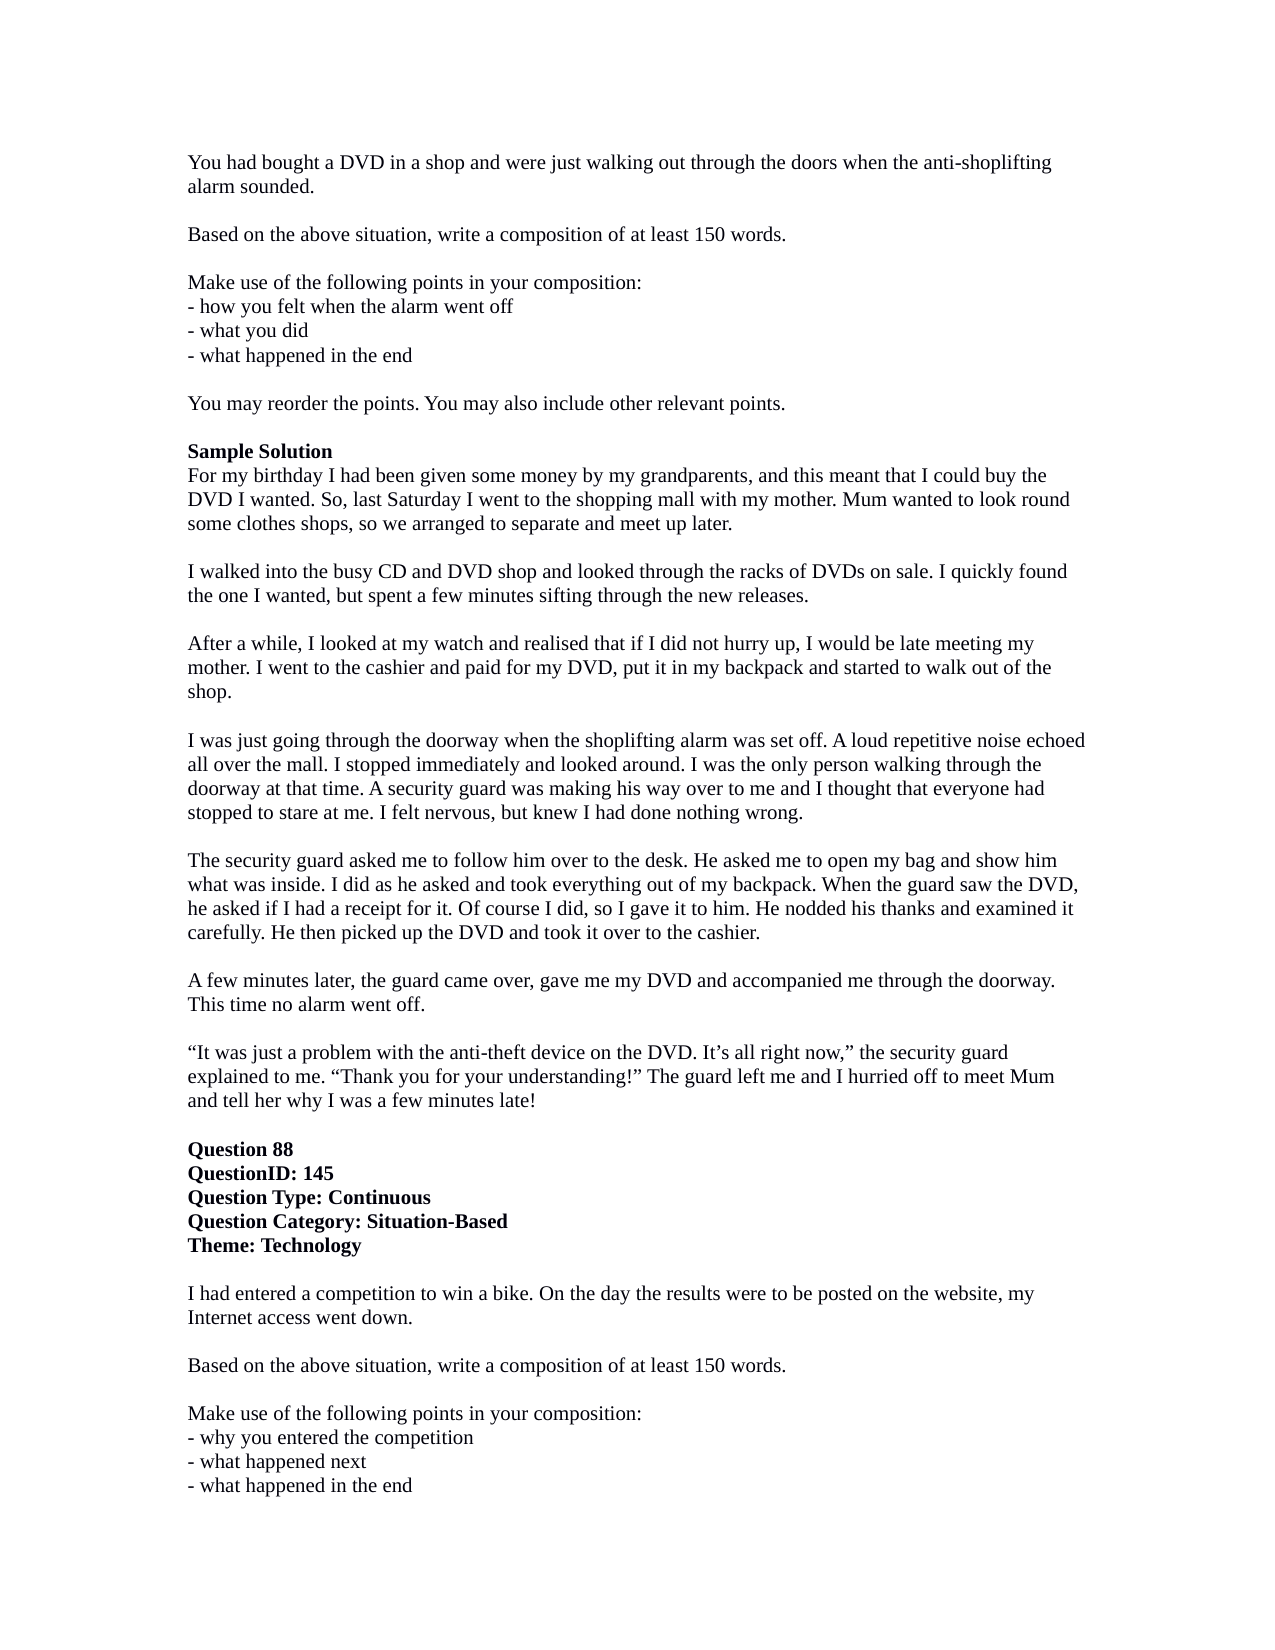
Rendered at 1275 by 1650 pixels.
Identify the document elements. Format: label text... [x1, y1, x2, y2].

text Question Type: Continuous [187, 1185, 1087, 1209]
text “It was just a problem with the anti-theft device on the DVD. It’s all right now,” the security guard explained to me. “Thank you for your understanding!” The guard left me and I hurried off to meet Mum and tell her why I was a few minutes late! [187, 1040, 1087, 1112]
text A few minutes later, the guard came over, gave me my DVD and accompanied me through the doorway. This time no alarm went off. [187, 968, 1087, 1016]
text Theme: Technology [187, 1233, 1087, 1257]
text For my birthday I had been given some money by my grandparents, and this meant that I could buy the DVD I wanted. So, last Saturday I went to the shopping mall with my mother. Mum wanted to look round some clothes shops, so we arranged to separate and meet up later. [187, 463, 1087, 535]
text I had entered a competition to win a bike. On the day the results were to be posted on the website, my Internet access went down. [187, 1281, 1087, 1329]
text You may reorder the points. You may also include other relevant points. [187, 391, 1087, 415]
text Based on the above situation, write a composition of at least 150 words. [187, 222, 1087, 246]
text - how you felt when the alarm went off [187, 294, 1087, 318]
text The security guard asked me to follow him over to the desk. He asked me to open my bag and show him what was inside. I did as he asked and took everything out of my backpack. When the guard saw the DVD, he asked if I had a receipt for it. Of course I did, so I gave it to him. He nodded his thanks and examined it carefully. He then picked up the DVD and took it over to the cashier. [187, 848, 1087, 944]
text Question Category: Situation-Based [187, 1209, 1087, 1233]
text I was just going through the doorway when the shoplifting alarm was set off. A loud repetitive noise echoed all over the mall. I stopped immediately and looked around. I was the only person walking through the doorway at that time. A security guard was making his way over to me and I thought that everyone had stopped to stare at me. I felt nervous, but knew I had done nothing wrong. [187, 727, 1087, 824]
text After a while, I looked at my watch and realised that if I did not hurry up, I would be late meeting my mother. I went to the cashier and paid for my DVD, put it in my backpack and started to walk out of the shop. [187, 631, 1087, 703]
text Make use of the following points in your composition: [187, 270, 1087, 294]
text - why you entered the competition [187, 1425, 1087, 1449]
text - what happened in the end [187, 1473, 1087, 1497]
text - what happened in the end [187, 342, 1087, 367]
text Based on the above situation, write a composition of at least 150 words. [187, 1353, 1087, 1377]
text You had bought a DVD in a shop and were just walking out through the doors when the anti-shoplifting alarm sounded. [187, 150, 1087, 198]
text - what happened next [187, 1449, 1087, 1473]
text Sample Solution [187, 439, 1087, 463]
text QuestionID: 145 [187, 1161, 1087, 1185]
text - what you did [187, 318, 1087, 342]
text Question 88 [187, 1137, 1087, 1161]
text I walked into the busy CD and DVD shop and looked through the racks of DVDs on sale. I quickly found the one I wanted, but spent a few minutes sifting through the new releases. [187, 559, 1087, 607]
text Make use of the following points in your composition: [187, 1401, 1087, 1425]
